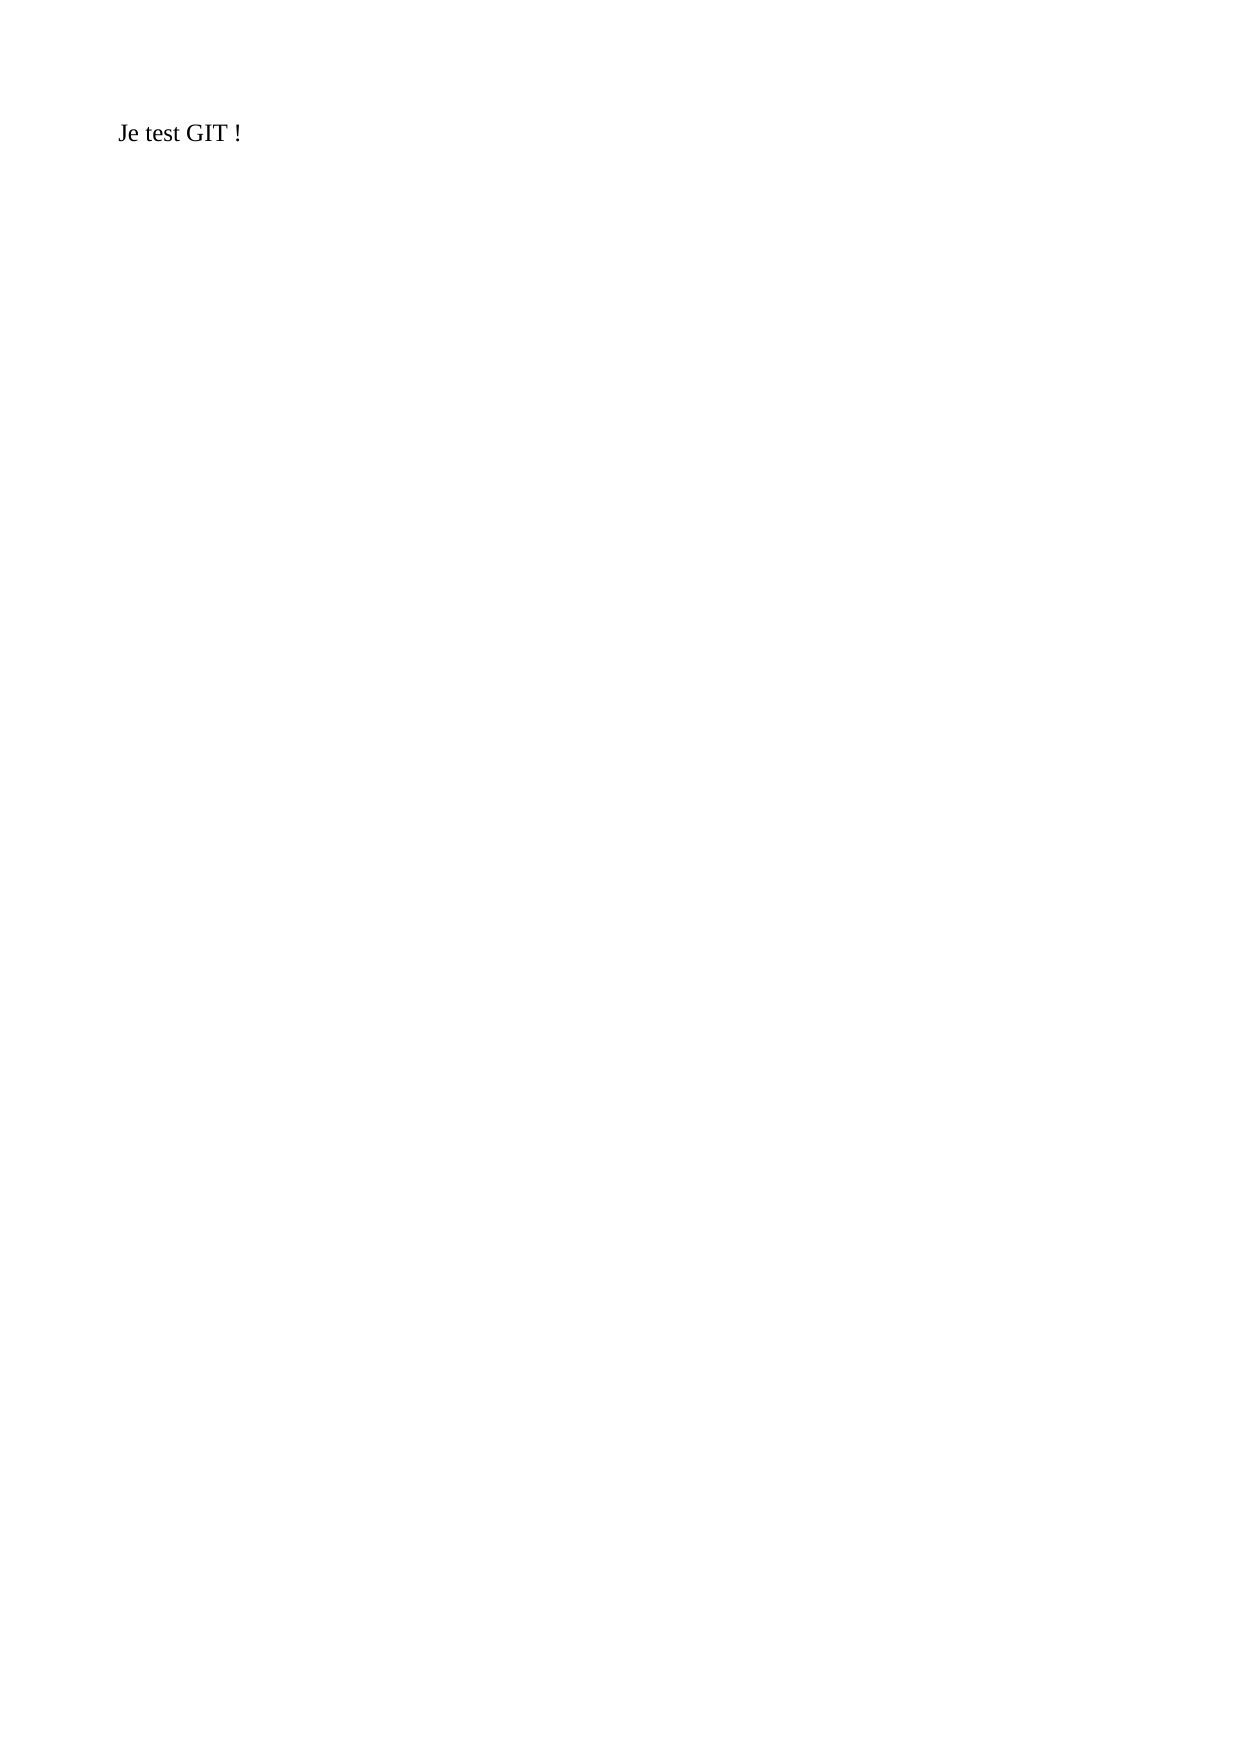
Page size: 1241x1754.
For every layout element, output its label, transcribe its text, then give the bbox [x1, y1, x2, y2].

text Je test GIT ! [118, 118, 1122, 147]
